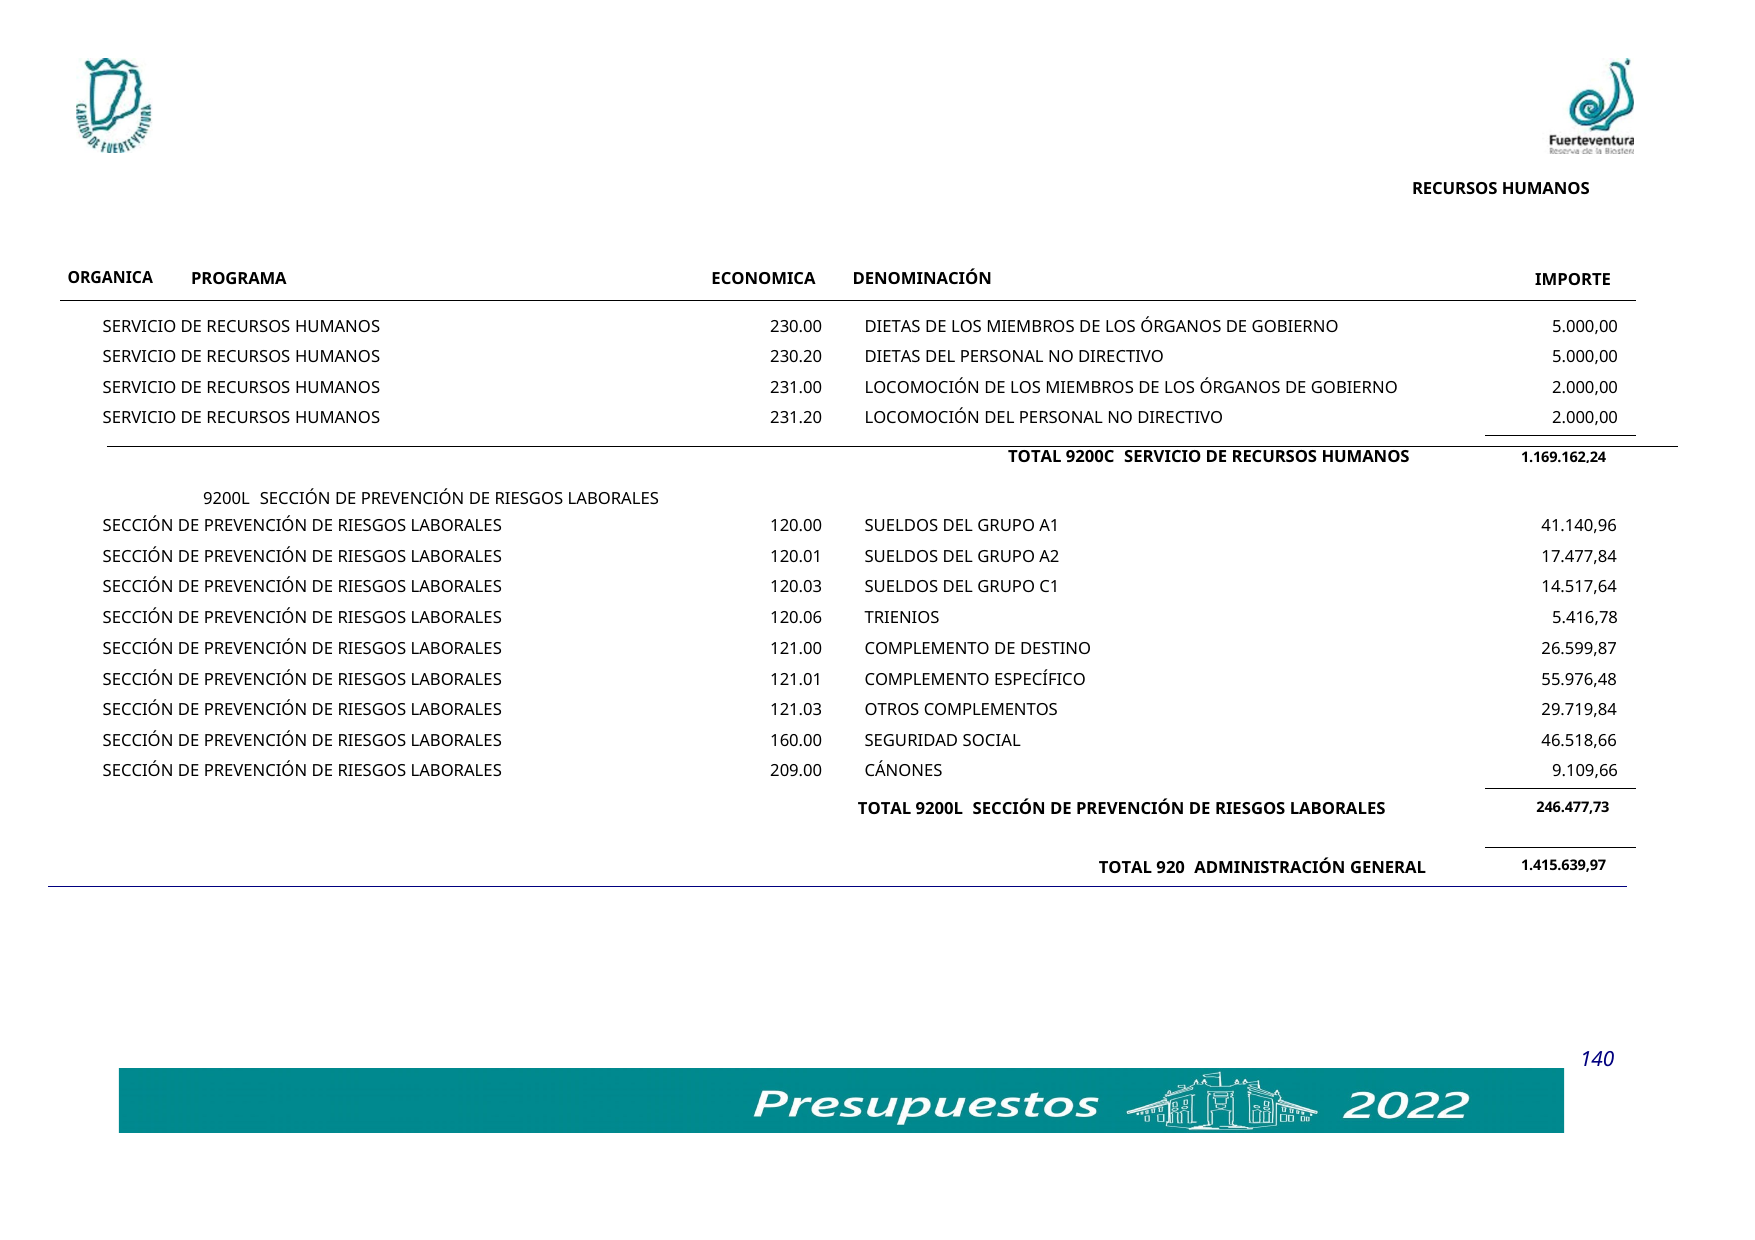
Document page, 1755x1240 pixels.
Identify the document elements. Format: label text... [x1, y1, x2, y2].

table_cell 121.03 [630, 694, 841, 724]
table_cell LOCOMOCIÓN DEL PERSONAL NO DIRECTIVO [841, 402, 1485, 435]
table_cell SERVICIO DE RECURSOS HUMANOS [60, 301, 630, 341]
table_cell SUELDOS DEL GRUPO C1 [841, 571, 1485, 602]
table_cell 55.976,48 [1485, 663, 1636, 694]
table_cell 209.00 [630, 755, 841, 788]
table_cell 120.00 [630, 510, 841, 540]
table_cell 120.06 [630, 602, 841, 632]
table_cell [60, 435, 630, 462]
table_cell 46.518,66 [1485, 725, 1636, 755]
table_cell SECCIÓN DE PREVENCIÓN DE RIESGOS LABORALES [60, 540, 630, 571]
table_header DENOMINACIÓN [841, 258, 1485, 300]
table_cell 246.477,73 [1485, 789, 1636, 847]
table_cell SECCIÓN DE PREVENCIÓN DE RIESGOS LABORALES [60, 632, 630, 663]
table_cell [630, 788, 841, 847]
table_cell SECCIÓN DE PREVENCIÓN DE RIESGOS LABORALES [60, 663, 630, 694]
table_cell 230.00 [630, 301, 841, 341]
table_cell [630, 447, 841, 462]
table_cell 9200L SECCIÓN DE PREVENCIÓN DE RIESGOS LABORALES [60, 462, 1636, 510]
table_cell TOTAL 9200L SECCIÓN DE PREVENCIÓN DE RIESGOS LABORALES [841, 788, 1485, 847]
table_cell 230.20 [630, 341, 841, 371]
table_cell SECCIÓN DE PREVENCIÓN DE RIESGOS LABORALES [60, 755, 630, 788]
table_header ECONOMICA [630, 258, 841, 300]
table_cell 41.140,96 [1485, 510, 1636, 540]
table_cell 26.599,87 [1485, 632, 1636, 663]
table_cell 2.000,00 [1485, 371, 1636, 402]
table_cell COMPLEMENTO DE DESTINO [841, 632, 1485, 663]
table_cell SEGURIDAD SOCIAL [841, 725, 1485, 755]
table_cell 14.517,64 [1485, 571, 1636, 602]
table_cell [1485, 436, 1636, 446]
table_cell [630, 435, 841, 446]
table_cell SUELDOS DEL GRUPO A2 [841, 540, 1485, 571]
table_cell COMPLEMENTO ESPECÍFICO [841, 663, 1485, 694]
table_cell 5.416,78 [1485, 602, 1636, 632]
table_cell SUELDOS DEL GRUPO A1 [841, 510, 1485, 540]
table_cell LOCOMOCIÓN DE LOS MIEMBROS DE LOS ÓRGANOS DE GOBIERNO [841, 371, 1485, 402]
table_cell SECCIÓN DE PREVENCIÓN DE RIESGOS LABORALES [60, 694, 630, 724]
table_cell TOTAL 9200C SERVICIO DE RECURSOS HUMANOS [841, 447, 1485, 462]
table_cell 9.109,66 [1485, 755, 1636, 788]
table_cell TRIENIOS [841, 602, 1485, 632]
table_cell SECCIÓN DE PREVENCIÓN DE RIESGOS LABORALES [60, 571, 630, 602]
table_cell 17.477,84 [1485, 540, 1636, 571]
table_cell DIETAS DE LOS MIEMBROS DE LOS ÓRGANOS DE GOBIERNO [841, 301, 1485, 341]
table_cell SECCIÓN DE PREVENCIÓN DE RIESGOS LABORALES [60, 602, 630, 632]
text TOTAL 920 ADMINISTRACIÓN GENERAL 1.415.639,97 [1098, 855, 1650, 878]
table_cell 231.00 [630, 371, 841, 402]
table_cell SECCIÓN DE PREVENCIÓN DE RIESGOS LABORALES [60, 510, 630, 540]
table_cell SECCIÓN DE PREVENCIÓN DE RIESGOS LABORALES [60, 725, 630, 755]
table_cell DIETAS DEL PERSONAL NO DIRECTIVO [841, 341, 1485, 371]
table_cell SERVICIO DE RECURSOS HUMANOS [60, 371, 630, 402]
table_header ORGANICA PROGRAMA [60, 258, 630, 300]
table_cell OTROS COMPLEMENTOS [841, 694, 1485, 724]
table_cell 5.000,00 [1485, 341, 1636, 371]
table_cell 120.01 [630, 540, 841, 571]
table_cell [841, 435, 1485, 446]
table_cell 121.01 [630, 663, 841, 694]
table_cell 2.000,00 [1485, 402, 1636, 435]
table_cell 231.20 [630, 402, 841, 435]
table_cell 29.719,84 [1485, 694, 1636, 724]
table_cell [60, 788, 630, 847]
table_cell CÁNONES [841, 755, 1485, 788]
table_cell 160.00 [630, 725, 841, 755]
table_cell 1.169.162,24 [1485, 447, 1636, 462]
table_header IMPORTE [1485, 258, 1636, 300]
table_cell 121.00 [630, 632, 841, 663]
table_cell SERVICIO DE RECURSOS HUMANOS [60, 402, 630, 435]
table_cell SERVICIO DE RECURSOS HUMANOS [60, 341, 630, 371]
table_cell 5.000,00 [1485, 301, 1636, 341]
table_cell 120.03 [630, 571, 841, 602]
